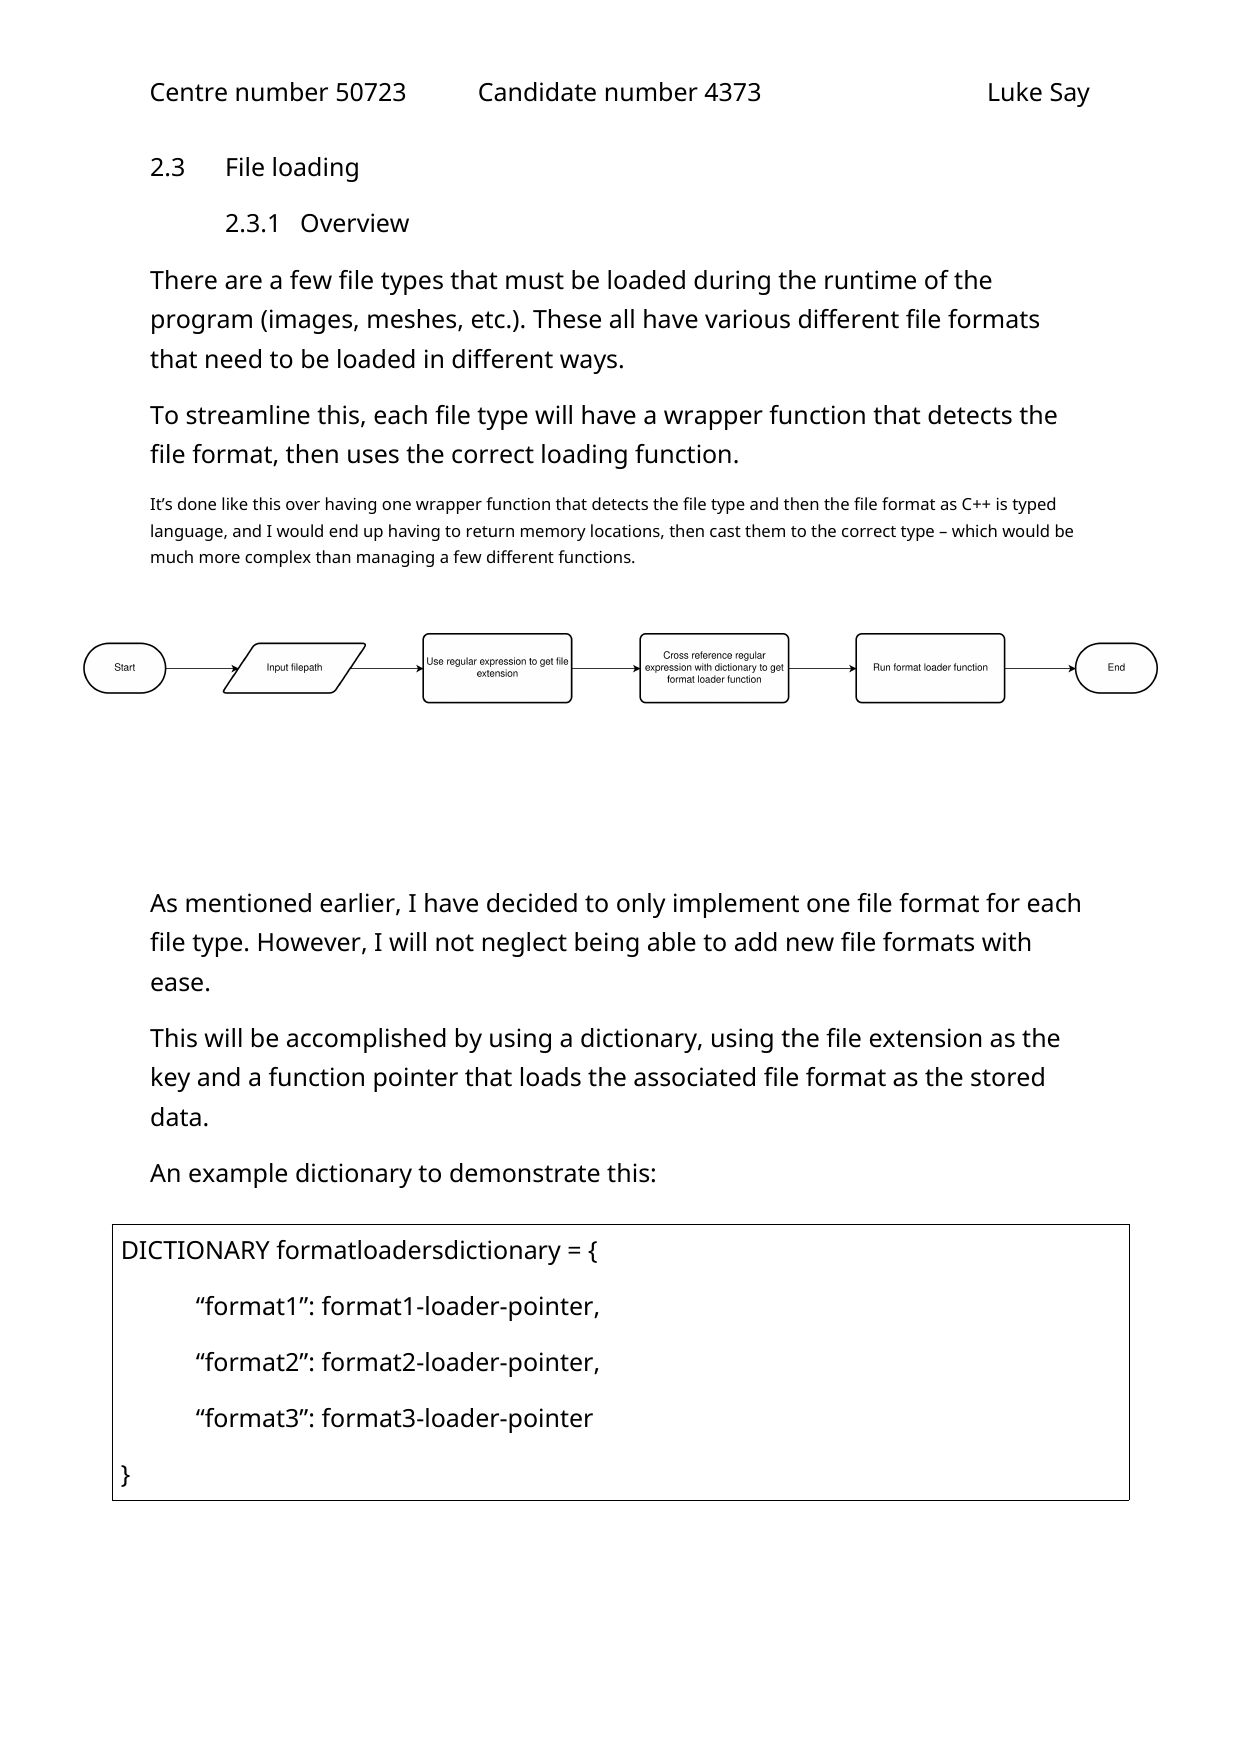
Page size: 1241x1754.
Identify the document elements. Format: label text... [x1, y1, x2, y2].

text 2.3.1 Overview [150, 206, 1090, 240]
text 2.3 File loading [150, 150, 1090, 184]
text “format3”: format3-loader-pointer [121, 1401, 1120, 1435]
text An example dictionary to demonstrate this: [150, 1156, 1090, 1189]
text To streamline this, each file type will have a wrapper function that detects the file format, then uses the correct loading function. [150, 397, 1090, 471]
text As mentioned earlier, I have decided to only implement one file format for each file type. However, I will not neglect being able to add new file formats with ease. [150, 885, 1090, 998]
text “format2”: format2-loader-pointer, [121, 1345, 1120, 1379]
text DICTIONARY formatloadersdictionary = { [121, 1232, 1120, 1267]
picture [75, 626, 1166, 712]
text There are a few file types that must be loaded during the runtime of the program (images, meshes, etc.). These all have various different file formats that need to be loaded in different ways. [150, 262, 1090, 375]
text “format1”: format1-loader-pointer, [121, 1289, 1120, 1323]
text It’s done like this over having one wrapper function that detects the file type and then the file format as C++ is typed language, and I would end up having to return memory locations, then cast them to the correct type – which would be much more complex than managing a few different functions. [150, 493, 1090, 568]
text This will be accomplished by using a dictionary, using the file extension as the key and a function pointer that loads the associated file format as the stored data. [150, 1020, 1090, 1133]
text } [121, 1457, 1120, 1491]
